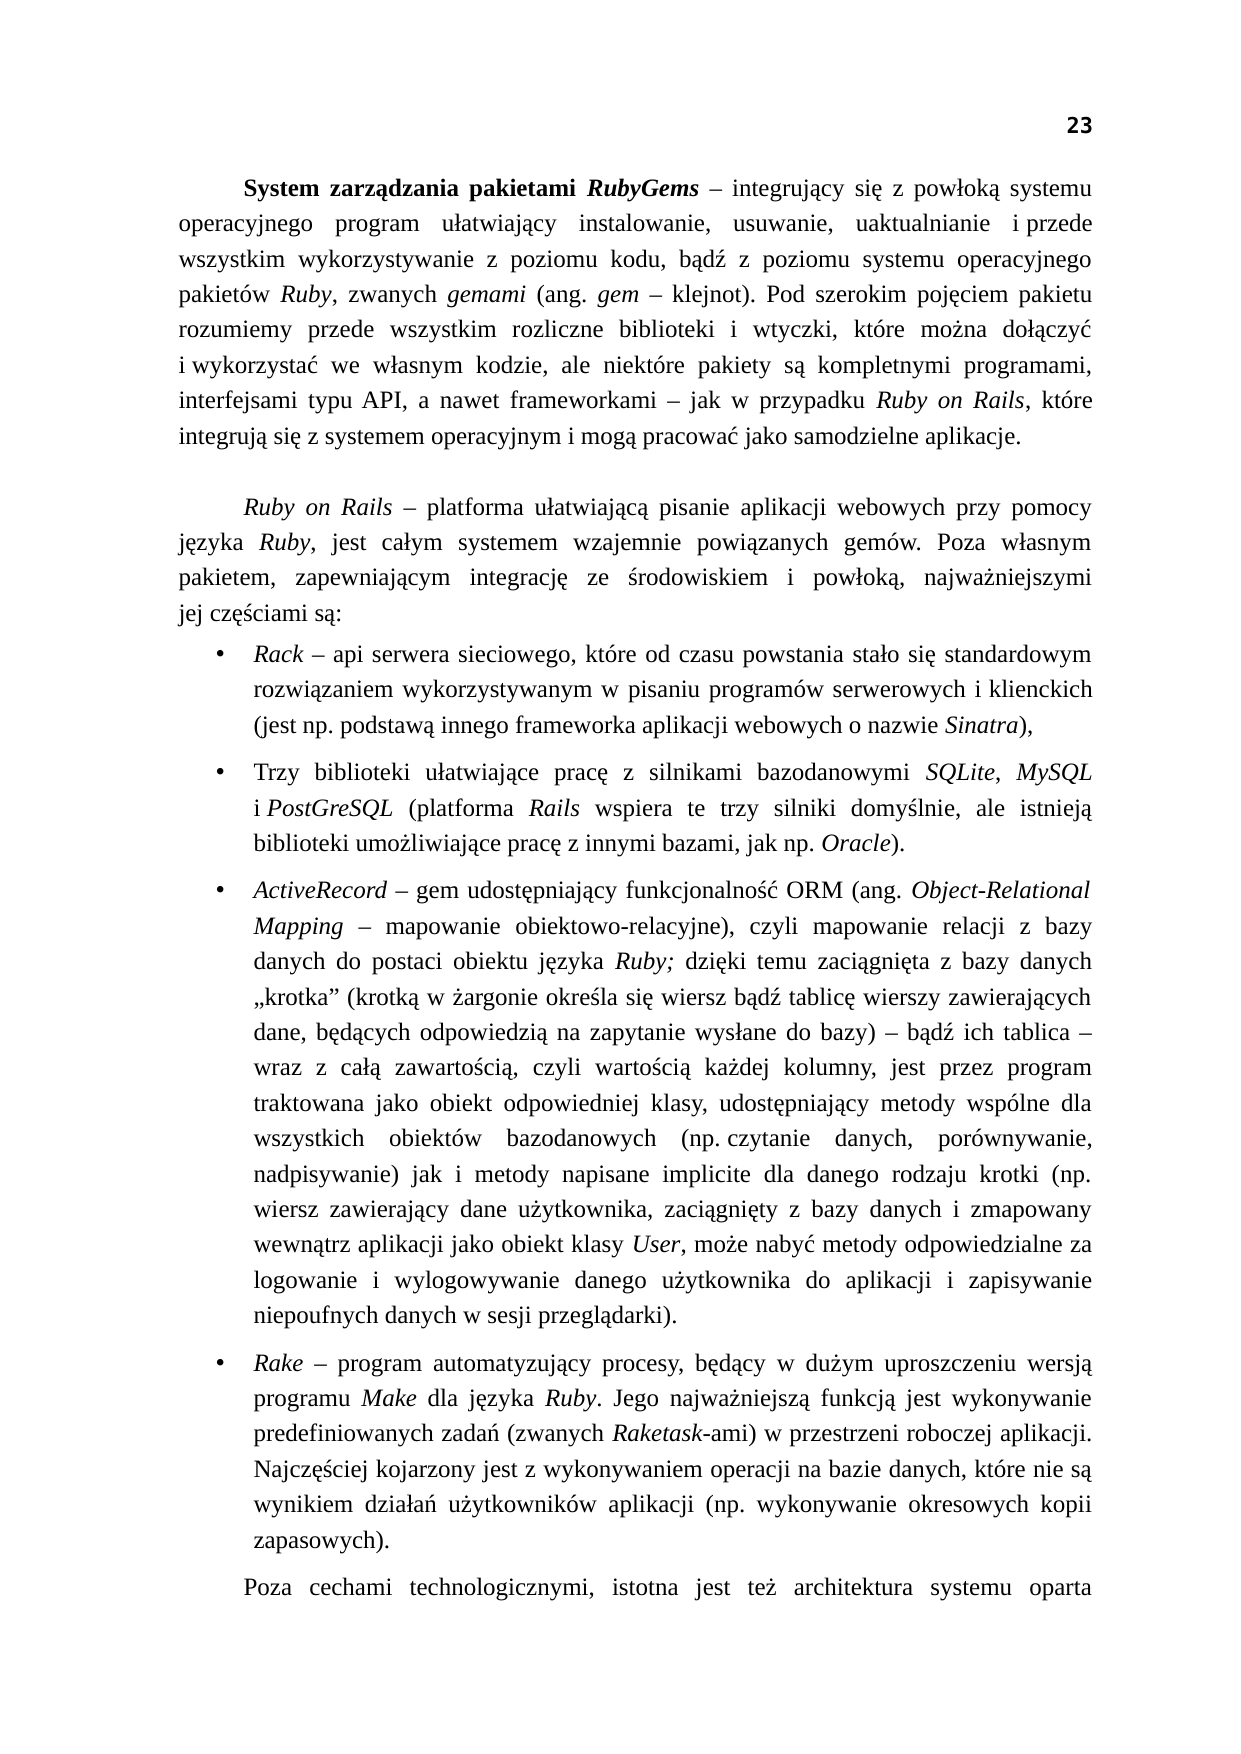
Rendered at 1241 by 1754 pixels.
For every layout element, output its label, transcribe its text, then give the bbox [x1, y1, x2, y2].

text System zarządzania pakietami RubyGems – integrujący się z powłoką systemu operacyjnego program ułatwiający instalowanie, usuwanie, uaktualnianie i przede wszystkim wykorzystywanie z poziomu kodu, bądź z poziomu systemu operacyjnego pakietów Ruby, zwanych gemami (ang. gem – klejnot). Pod szerokim pojęciem pakietu rozumiemy przede wszystkim rozliczne biblioteki i wtyczki, które można dołączyć i wykorzystać we własnym kodzie, ale niektóre pakiety są kompletnymi programami, interfejsami typu API, a nawet frameworkami – jak w przypadku Ruby on Rails, które integrują się z systemem operacyjnym i mogą pracować jako samodzielne aplikacje. [178, 168, 1093, 451]
text Ruby on Rails – platforma ułatwiającą pisanie aplikacji webowych przy pomocy języka Ruby, jest całym systemem wzajemnie powiązanych gemów. Poza własnym pakietem, zapewniającym integrację ze środowiskiem i powłoką, najważniejszymi jej częściami są: [178, 487, 1093, 628]
list Rake – program automatyzujący procesy, będący w dużym uproszczeniu wersją programu Make dla języka Ruby. Jego najważniejszą funkcją jest wykonywanie predefiniowanych zadań (zwanych Raketask-ami) w przestrzeni roboczej aplikacji. Najczęściej kojarzony jest z wykonywaniem operacji na bazie danych, które nie są wynikiem działań użytkowników aplikacji (np. wykonywanie okresowych kopii zapasowych). [216, 1343, 1093, 1555]
list Poza cechami technologicznymi, istotna jest też architektura systemu oparta [178, 1567, 1093, 1602]
list Trzy biblioteki ułatwiające pracę z silnikami bazodanowymi SQLite, MySQL i PostGreSQL (platforma Rails wspiera te trzy silniki domyślnie, ale istnieją biblioteki umożliwiające pracę z innymi bazami, jak np. Oracle). [216, 752, 1093, 858]
list Rack – api serwera sieciowego, które od czasu powstania stało się standardowym rozwiązaniem wykorzystywanym w pisaniu programów serwerowych i klienckich (jest np. podstawą innego frameworka aplikacji webowych o nazwie Sinatra), [216, 634, 1093, 740]
list ActiveRecord – gem udostępniający funkcjonalność ORM (ang. Object-Relational Mapping – mapowanie obiektowo-relacyjne), czyli mapowanie relacji z bazy danych do postaci obiektu języka Ruby; dzięki temu zaciągnięta z bazy danych „krotka” (krotką w żargonie określa się wiersz bądź tablicę wierszy zawierających dane, będących odpowiedzią na zapytanie wysłane do bazy) – bądź ich tablica – wraz z całą zawartością, czyli wartością każdej kolumny, jest przez program traktowana jako obiekt odpowiedniej klasy, udostępniający metody wspólne dla wszystkich obiektów bazodanowych (np. czytanie danych, porównywanie, nadpisywanie) jak i metody napisane implicite dla danego rodzaju krotki (np. wiersz zawierający dane użytkownika, zaciągnięty z bazy danych i zmapowany wewnątrz aplikacji jako obiekt klasy User, może nabyć metody odpowiedzialne za logowanie i wylogowywanie danego użytkownika do aplikacji i zapisywanie niepoufnych danych w sesji przeglądarki). [216, 870, 1093, 1331]
